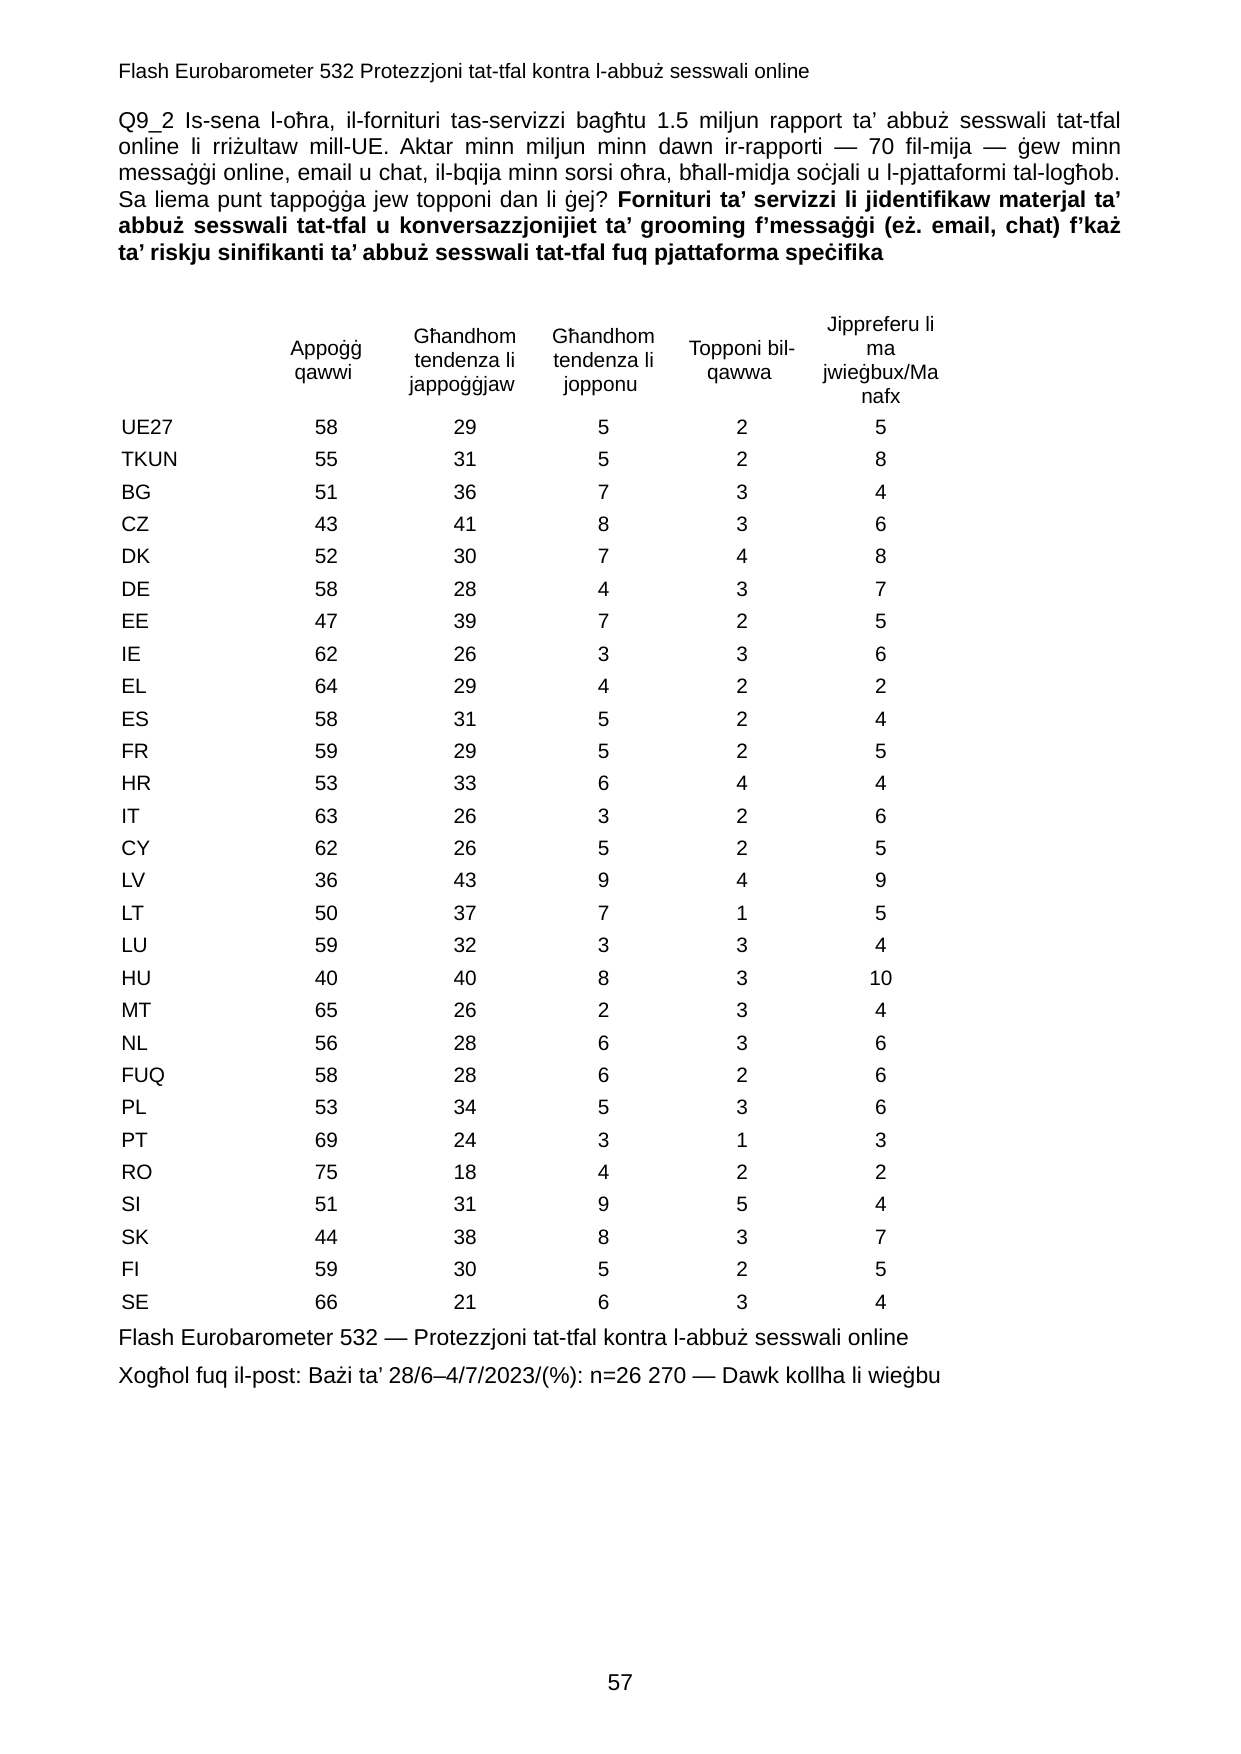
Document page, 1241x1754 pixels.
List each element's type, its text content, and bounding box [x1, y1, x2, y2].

table_header Għandhom tendenza li jappoġġjaw [395, 309, 534, 411]
table_cell 5 [534, 1091, 673, 1123]
table_cell SK [118, 1221, 257, 1253]
table_cell 3 [534, 638, 673, 670]
table_cell 58 [257, 411, 395, 443]
table_cell 26 [395, 832, 534, 864]
table_cell 5 [534, 1253, 673, 1285]
table_cell FI [118, 1253, 257, 1285]
table_cell 6 [811, 1059, 950, 1091]
table_cell 9 [534, 864, 673, 897]
table_cell 43 [395, 864, 534, 897]
table_cell IT [118, 799, 257, 832]
table_cell 2 [673, 1156, 811, 1188]
table_cell 58 [257, 573, 395, 605]
table_cell 2 [811, 670, 950, 702]
table_cell 4 [534, 1156, 673, 1188]
table_cell 29 [395, 411, 534, 443]
table_cell 4 [534, 670, 673, 702]
table_cell 9 [534, 1188, 673, 1221]
text Xogħol fuq il-post: Bażi ta’ 28/6–4/7/2023/(%): n=26 270 — Dawk kollha li wieġbu [118, 1362, 1122, 1388]
table_cell RO [118, 1156, 257, 1188]
table_cell 66 [257, 1285, 395, 1318]
table_cell 2 [673, 443, 811, 475]
table_cell 26 [395, 799, 534, 832]
table_cell 3 [811, 1123, 950, 1156]
table_cell 29 [395, 735, 534, 767]
table_cell 51 [257, 1188, 395, 1221]
table_cell 56 [257, 1026, 395, 1058]
table_cell 5 [811, 832, 950, 864]
table_cell 3 [673, 1091, 811, 1123]
table_cell CZ [118, 508, 257, 540]
table_header Jippreferu li ma jwieġbux/Ma nafx [811, 309, 950, 411]
table_cell 53 [257, 767, 395, 799]
table_cell 6 [534, 1285, 673, 1318]
table_cell 52 [257, 540, 395, 573]
table_cell 39 [395, 605, 534, 637]
table_cell 31 [395, 443, 534, 475]
table_cell 7 [811, 573, 950, 605]
table_cell 2 [673, 702, 811, 734]
table_cell SI [118, 1188, 257, 1221]
table_cell 4 [811, 475, 950, 508]
table_cell 5 [534, 443, 673, 475]
table_cell 5 [811, 1253, 950, 1285]
table_cell 5 [811, 411, 950, 443]
table_cell EL [118, 670, 257, 702]
table_cell PL [118, 1091, 257, 1123]
table_header Topponi bil-qawwa [673, 309, 811, 411]
table_cell 28 [395, 1059, 534, 1091]
table_cell 50 [257, 897, 395, 929]
table_cell 3 [673, 1221, 811, 1253]
table_cell EE [118, 605, 257, 637]
table_cell 5 [811, 735, 950, 767]
table_header Għandhom tendenza li jopponu [534, 309, 673, 411]
table_cell 3 [673, 475, 811, 508]
table_cell 6 [811, 799, 950, 832]
table_cell 64 [257, 670, 395, 702]
table_cell 3 [673, 1026, 811, 1058]
table_cell 58 [257, 702, 395, 734]
table_cell 40 [257, 961, 395, 994]
table_cell 29 [395, 670, 534, 702]
table_header [118, 309, 257, 411]
table_cell 5 [534, 832, 673, 864]
table_cell 26 [395, 994, 534, 1026]
table_cell 2 [673, 799, 811, 832]
table_cell 37 [395, 897, 534, 929]
table_cell PT [118, 1123, 257, 1156]
table_cell 7 [534, 897, 673, 929]
table_cell 75 [257, 1156, 395, 1188]
table_cell 26 [395, 638, 534, 670]
table_cell 2 [673, 1059, 811, 1091]
table_cell 4 [811, 994, 950, 1026]
table_cell 4 [673, 864, 811, 897]
table_cell 2 [673, 605, 811, 637]
table_header Appoġġ qawwi [257, 309, 395, 411]
table_cell 6 [534, 1059, 673, 1091]
table_cell 30 [395, 1253, 534, 1285]
table_cell CY [118, 832, 257, 864]
table_cell 8 [534, 1221, 673, 1253]
table_cell 62 [257, 832, 395, 864]
table_cell 1 [673, 897, 811, 929]
table_cell 4 [534, 573, 673, 605]
table_cell 28 [395, 1026, 534, 1058]
table_cell 3 [534, 1123, 673, 1156]
table_cell IE [118, 638, 257, 670]
table_cell 24 [395, 1123, 534, 1156]
table_cell 2 [673, 411, 811, 443]
text Flash Eurobarometer 532 — Protezzjoni tat-tfal kontra l-abbuż sesswali online [118, 1324, 1122, 1350]
table_cell DK [118, 540, 257, 573]
table_cell HU [118, 961, 257, 994]
table_cell 69 [257, 1123, 395, 1156]
table_cell 7 [534, 605, 673, 637]
table_cell 63 [257, 799, 395, 832]
table_cell 7 [534, 540, 673, 573]
table_cell 4 [811, 929, 950, 961]
table_cell 3 [673, 994, 811, 1026]
table_cell 30 [395, 540, 534, 573]
table_cell 21 [395, 1285, 534, 1318]
table_cell 3 [673, 1285, 811, 1318]
table_cell LT [118, 897, 257, 929]
table_cell BG [118, 475, 257, 508]
table_cell FR [118, 735, 257, 767]
table_cell 3 [673, 638, 811, 670]
table_cell 4 [673, 540, 811, 573]
table_cell 9 [811, 864, 950, 897]
table_cell 4 [811, 1285, 950, 1318]
table_cell 3 [534, 929, 673, 961]
table_cell 5 [534, 702, 673, 734]
table_cell 1 [673, 1123, 811, 1156]
table_cell 3 [673, 929, 811, 961]
table_cell 3 [673, 573, 811, 605]
table_cell ES [118, 702, 257, 734]
table_cell 28 [395, 573, 534, 605]
table_cell 31 [395, 1188, 534, 1221]
table_cell LU [118, 929, 257, 961]
table_cell 8 [534, 961, 673, 994]
table_cell 5 [811, 897, 950, 929]
table_cell DE [118, 573, 257, 605]
table_cell 10 [811, 961, 950, 994]
table_cell 41 [395, 508, 534, 540]
table_cell 38 [395, 1221, 534, 1253]
table_cell 2 [673, 832, 811, 864]
table_cell LV [118, 864, 257, 897]
table_cell 8 [811, 443, 950, 475]
table_cell 5 [811, 605, 950, 637]
table_cell 55 [257, 443, 395, 475]
table_cell 6 [811, 1026, 950, 1058]
table_cell 7 [811, 1221, 950, 1253]
table_cell 53 [257, 1091, 395, 1123]
table_cell 2 [811, 1156, 950, 1188]
table_cell 62 [257, 638, 395, 670]
table_cell 5 [673, 1188, 811, 1221]
table_cell 8 [534, 508, 673, 540]
table_cell 36 [257, 864, 395, 897]
text Q9_2 Is-sena l-oħra, il-fornituri tas-servizzi bagħtu 1.5 miljun rapport ta’ abbuż sesswali tat-tfal online li rriżultaw mill-UE. Aktar minn miljun minn dawn ir-rapporti — 70 fil-mija — ġew minn messaġġi online, email u chat, il-bqija minn sorsi oħra, bħall-midja soċjali u l-pjattaformi tal-logħob. Sa liema punt tappoġġa jew topponi dan li ġej? Fornituri ta’ servizzi li jidentifikaw materjal ta’ abbuż sesswali tat-tfal u konversazzjonijiet ta’ grooming f’messaġġi (eż. email, chat) f’każ ta’ riskju sinifikanti ta’ abbuż sesswali tat-tfal fuq pjattaforma speċifika [118, 107, 1122, 265]
table_cell 31 [395, 702, 534, 734]
table_cell 2 [534, 994, 673, 1026]
table_cell 59 [257, 929, 395, 961]
table_cell 65 [257, 994, 395, 1026]
table_cell 4 [811, 767, 950, 799]
table_cell SE [118, 1285, 257, 1318]
table_cell 7 [534, 475, 673, 508]
table_cell 6 [534, 767, 673, 799]
table_cell 3 [534, 799, 673, 832]
table_cell FUQ [118, 1059, 257, 1091]
table_cell NL [118, 1026, 257, 1058]
table_cell TKUN [118, 443, 257, 475]
table_cell 6 [811, 508, 950, 540]
table_cell 5 [534, 735, 673, 767]
table_cell 32 [395, 929, 534, 961]
table_cell 33 [395, 767, 534, 799]
table_cell 59 [257, 1253, 395, 1285]
table_cell 36 [395, 475, 534, 508]
table_cell 4 [811, 1188, 950, 1221]
table_cell 51 [257, 475, 395, 508]
table_cell HR [118, 767, 257, 799]
table_cell 2 [673, 735, 811, 767]
table_cell 8 [811, 540, 950, 573]
table_cell 2 [673, 1253, 811, 1285]
table_cell 5 [534, 411, 673, 443]
table_cell 47 [257, 605, 395, 637]
table_cell 6 [811, 638, 950, 670]
table_cell 40 [395, 961, 534, 994]
table_cell 44 [257, 1221, 395, 1253]
table_cell 6 [534, 1026, 673, 1058]
table_cell 4 [673, 767, 811, 799]
table_cell 34 [395, 1091, 534, 1123]
table_cell 2 [673, 670, 811, 702]
table_cell 3 [673, 961, 811, 994]
table_cell 18 [395, 1156, 534, 1188]
table_cell 3 [673, 508, 811, 540]
table_cell 43 [257, 508, 395, 540]
table_cell 59 [257, 735, 395, 767]
table_cell UE27 [118, 411, 257, 443]
table_cell 6 [811, 1091, 950, 1123]
table_cell 58 [257, 1059, 395, 1091]
table_cell MT [118, 994, 257, 1026]
table_cell 4 [811, 702, 950, 734]
